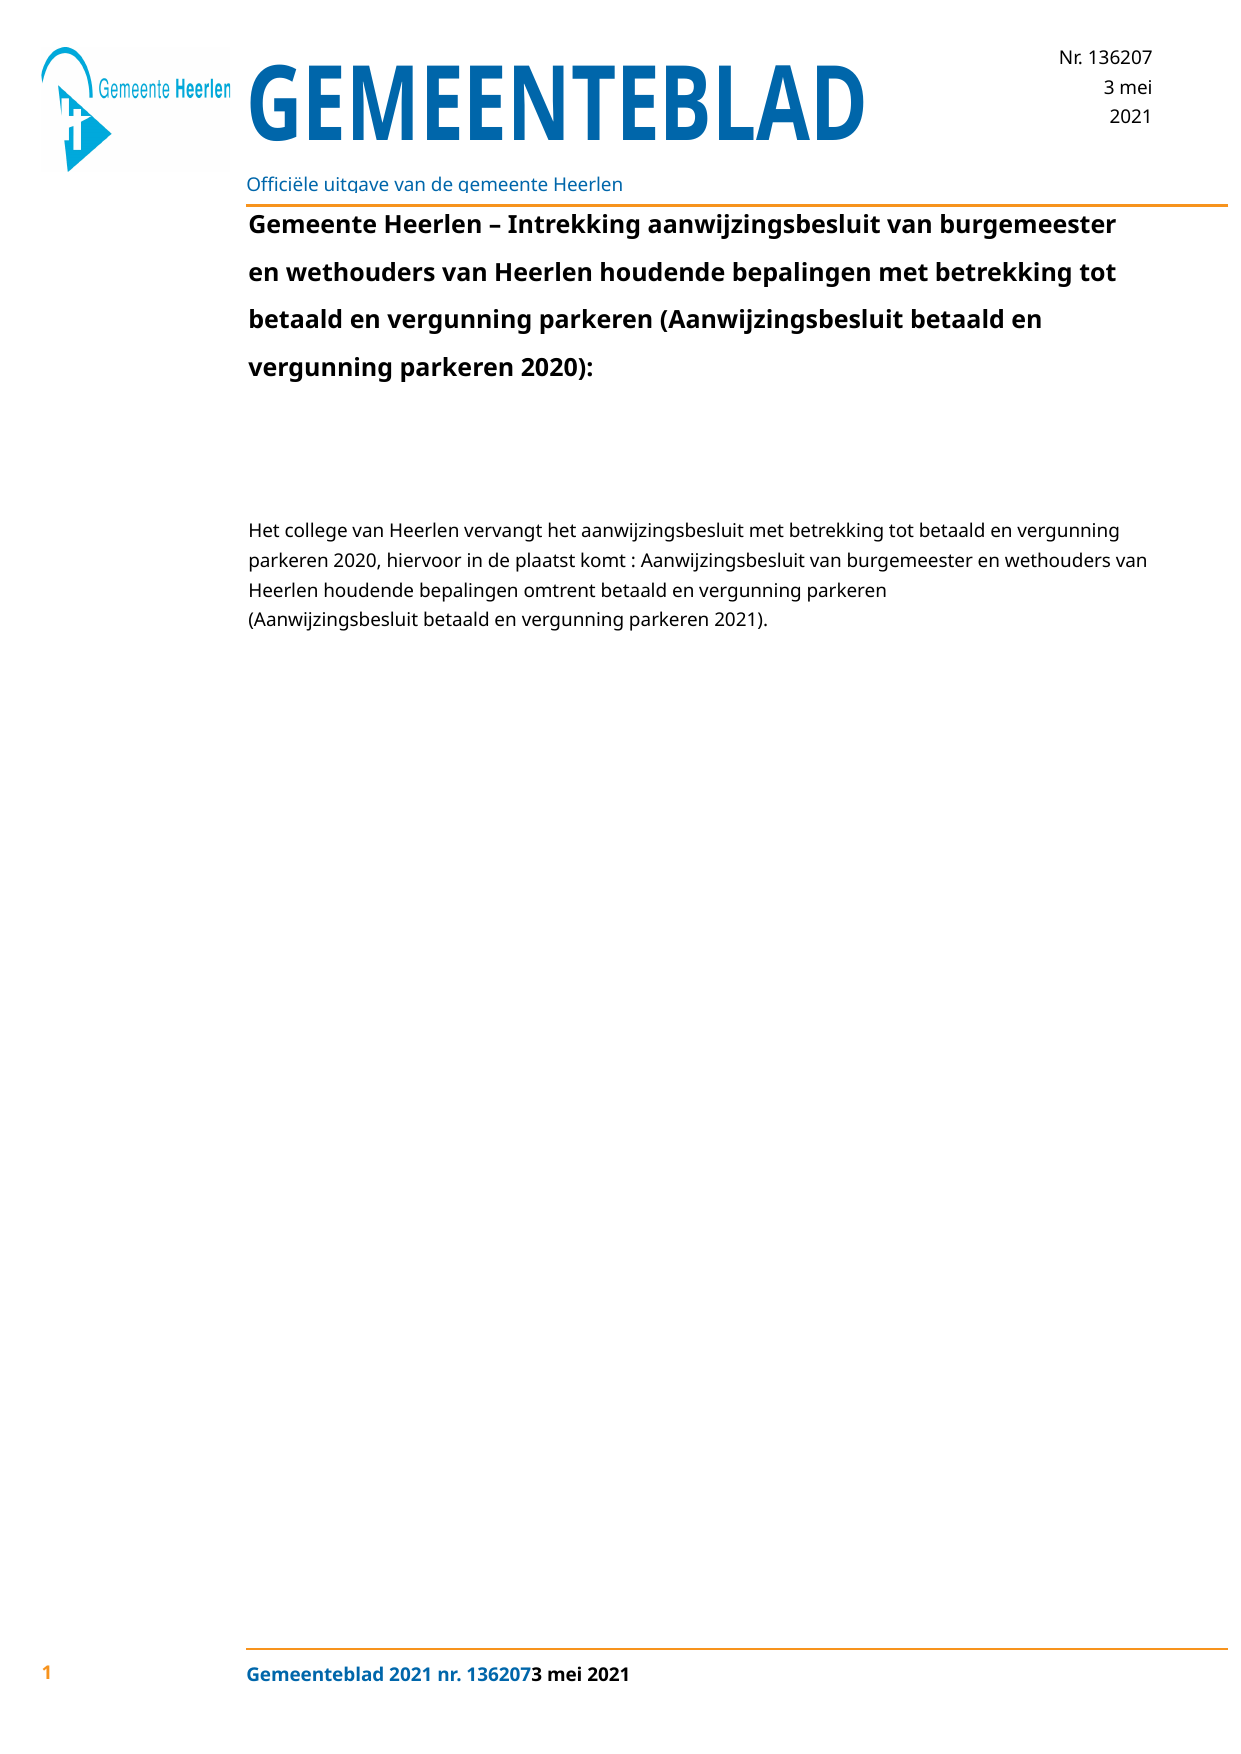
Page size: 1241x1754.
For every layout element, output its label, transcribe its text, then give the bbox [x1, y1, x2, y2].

text (Aanwijzingsbesluit betaald en vergunning parkeren 2021). [248, 606, 1152, 632]
picture [41, 47, 231, 172]
picture [41, 47, 59, 70]
text Het college van Heerlen vervangt het aanwijzingsbesluit met betrekking tot betaald en vergunning parkeren 2020, hiervoor in de plaatst komt : Aanwijzingsbesluit van burgemeester en wethouders van Heerlen houdende bepalingen omtrent betaald en vergunning parkeren [248, 518, 1152, 603]
text Gemeente Heerlen – Intrekking aanwijzingsbesluit van burgemeester en wethouders van Heerlen houdende bepalingen met betrekking tot betaald en vergunning parkeren (Aanwijzingsbesluit betaald en vergunning parkeren 2020): [248, 207, 1152, 384]
